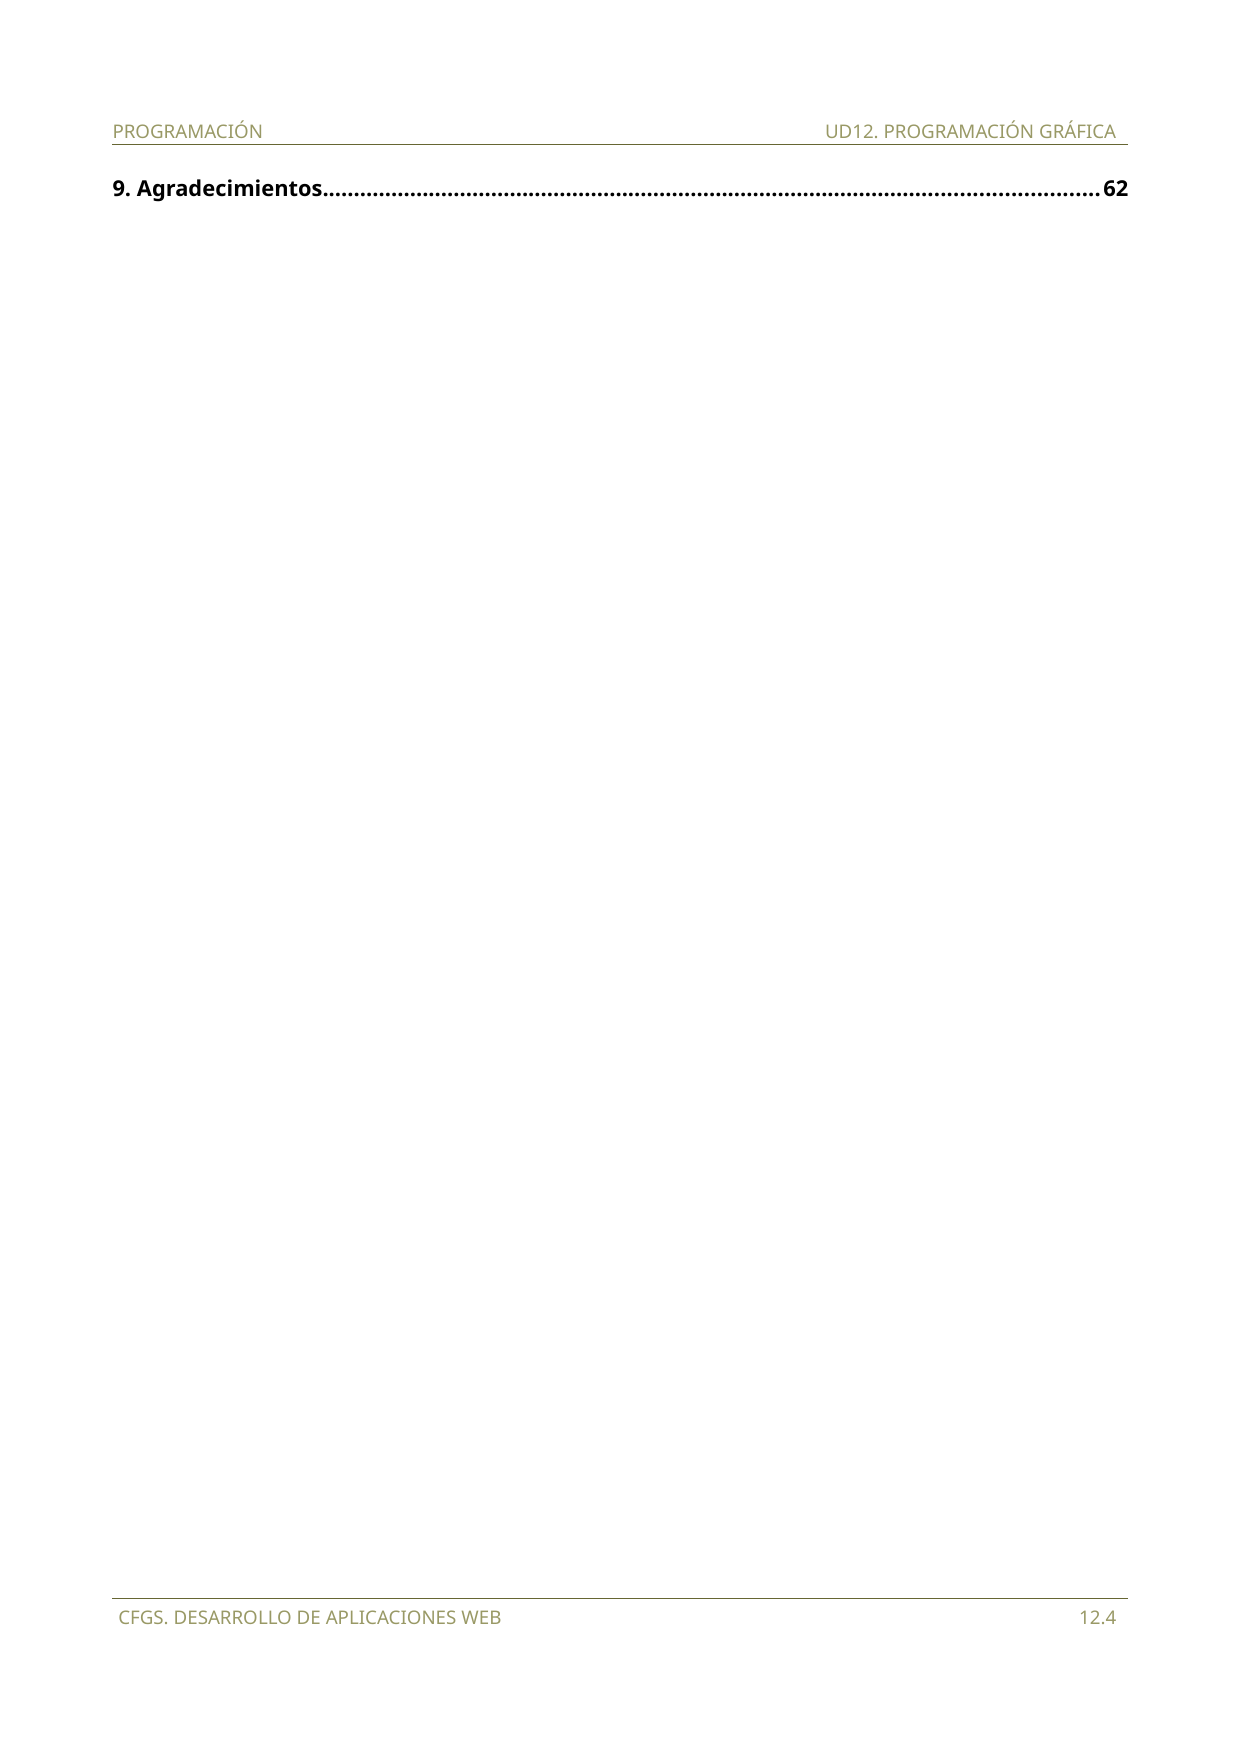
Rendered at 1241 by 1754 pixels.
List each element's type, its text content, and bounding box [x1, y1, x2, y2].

text 9. Agradecimientos 62 [112, 173, 1128, 203]
